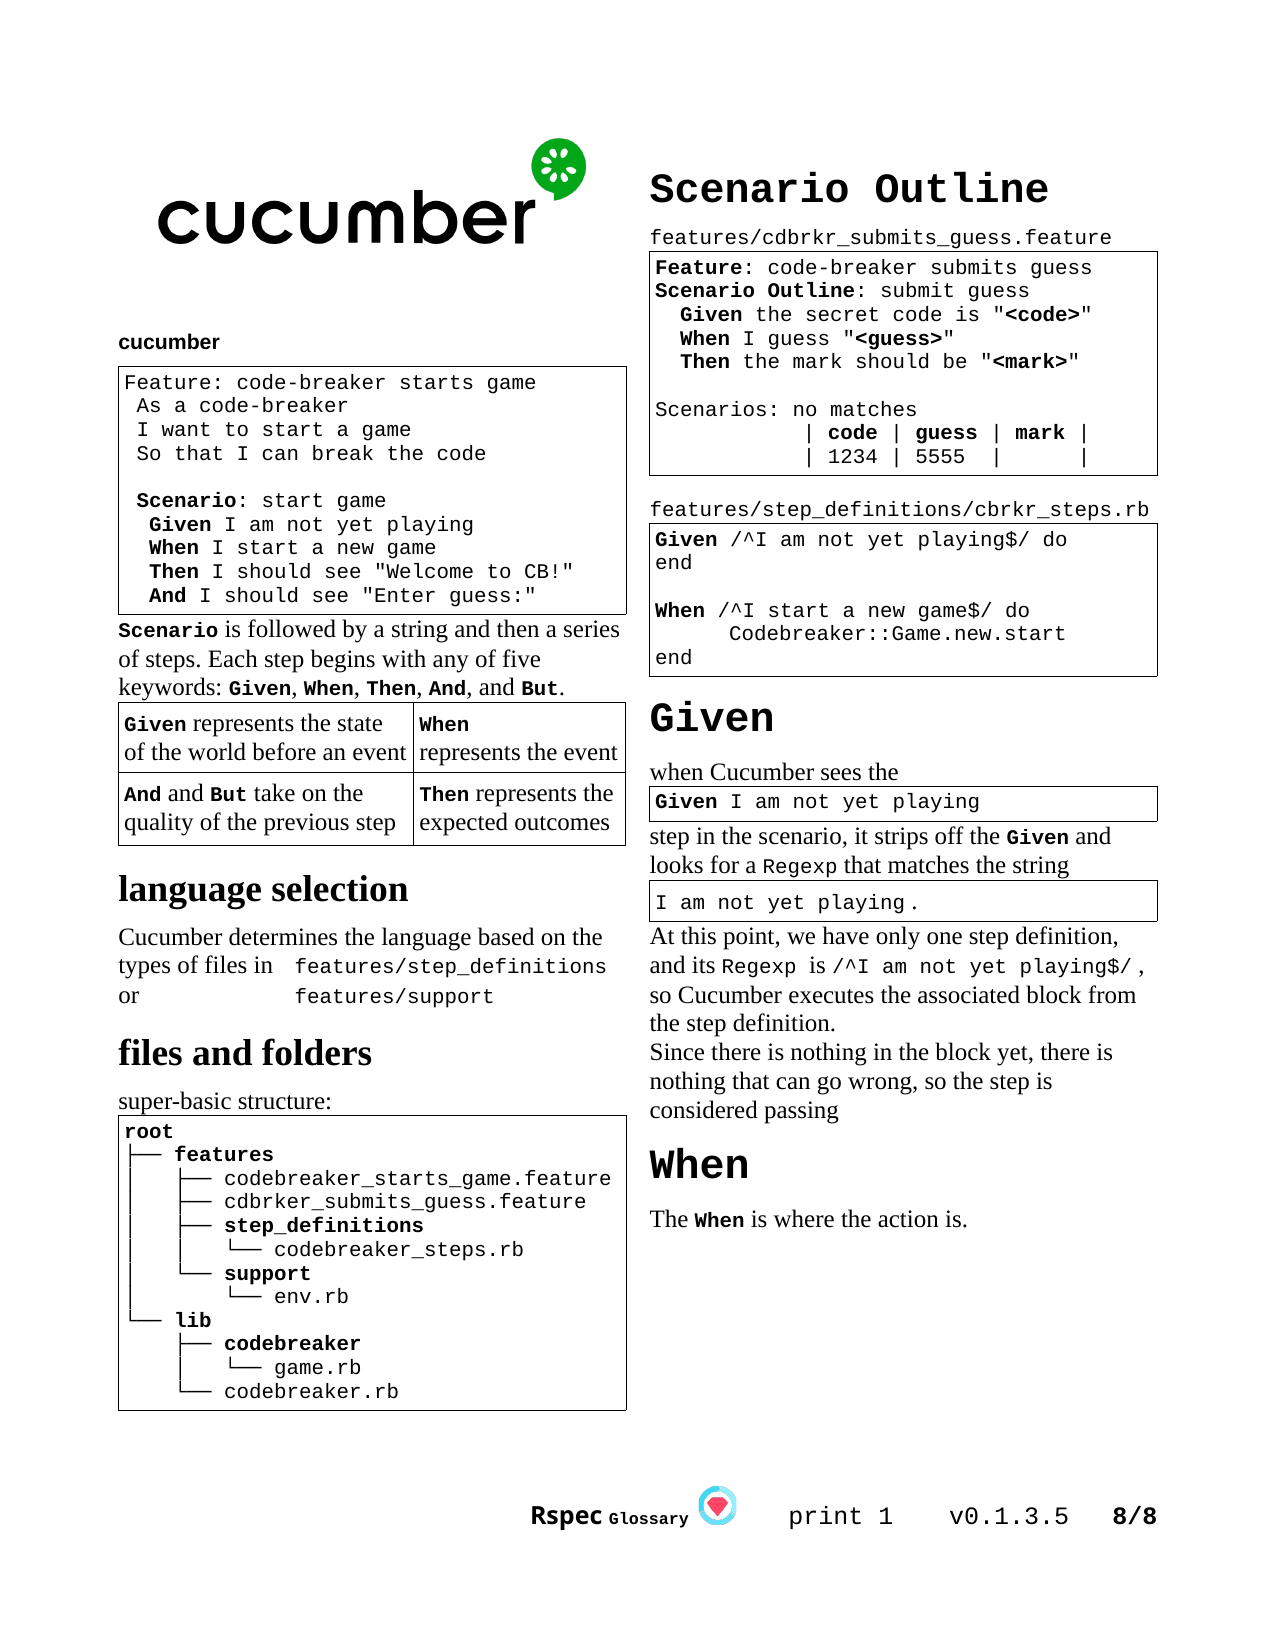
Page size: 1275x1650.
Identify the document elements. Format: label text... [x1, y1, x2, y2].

table_header Feature: code-breaker starts game As a code-breaker I want to start a game So that I can break the code Scenario: start game Given I am not yet playing When I start a new game Then I should see "Welcome to CB!" And I should see "Enter guess:" [119, 367, 626, 614]
table_header I am not yet playing . [650, 881, 1157, 921]
picture [118, 118, 626, 284]
subtitle Given [649, 697, 1157, 744]
table_cell Then represents the expected outcomes [414, 773, 625, 845]
subtitle cucumber [118, 329, 626, 353]
subtitle language selection [118, 866, 626, 909]
table_header Given represents the state of the world before an event [119, 703, 413, 772]
text super-basic structure: [118, 1086, 626, 1115]
text The When is where the action is. [649, 1204, 1157, 1233]
table_cell And and But take on the quality of the previous step [119, 773, 413, 845]
text Since there is nothing in the block yet, there is nothing that can go wrong, so the step is considered passing [649, 1037, 1157, 1123]
text or features/support [118, 980, 626, 1009]
text Cucumber determines the language based on the types of files in features/step_definitions [118, 922, 626, 980]
text Scenario is followed by a string and then a series of steps. Each step begins with any of five keywords: Given, When, Then, And, and But. [118, 615, 626, 702]
subtitle files and folders [118, 1030, 626, 1073]
text step in the scenario, it strips off the Given and looks for a Regexp that matches the string [649, 822, 1157, 880]
picture [698, 1486, 737, 1525]
table_header Feature: code-breaker submits guess Scenario Outline: submit guess Given the secret code is "<code>" When I guess "<guess>" Then the mark should be "<mark>" Scenarios: no matches | code | guess | mark | | 1234 | 5555 | | [650, 252, 1157, 475]
table_header When represents the event [414, 703, 625, 772]
subtitle When [649, 1144, 1157, 1191]
table_header Given I am not yet playing [650, 787, 1157, 821]
text features/step_definitions/cbrkr_steps.rb [649, 499, 1157, 523]
text features/cdbrkr_submits_guess.feature [649, 227, 1157, 251]
subtitle Scenario Outline [649, 168, 1157, 215]
text At this point, we have only one step definition, and its Regexp is /^I am not yet playing$/ , so Cucumber executes the associated block from the step definition. [649, 922, 1157, 1037]
text when Cucumber sees the [649, 757, 1157, 786]
table_header Given /^I am not yet playing$/ do end When /^I start a new game$/ do Codebreaker::Game.new.start end [650, 524, 1157, 676]
table_header root ├── features │ ├── codebreaker_starts_game.feature │ ├── cdbrker_submits_guess.feature │ ├── step_definitions │ │ └── codebreaker_steps.rb │ └── support │ └── env.rb └── lib ├── codebreaker │ └── game.rb └── codebreaker.rb [119, 1116, 626, 1410]
